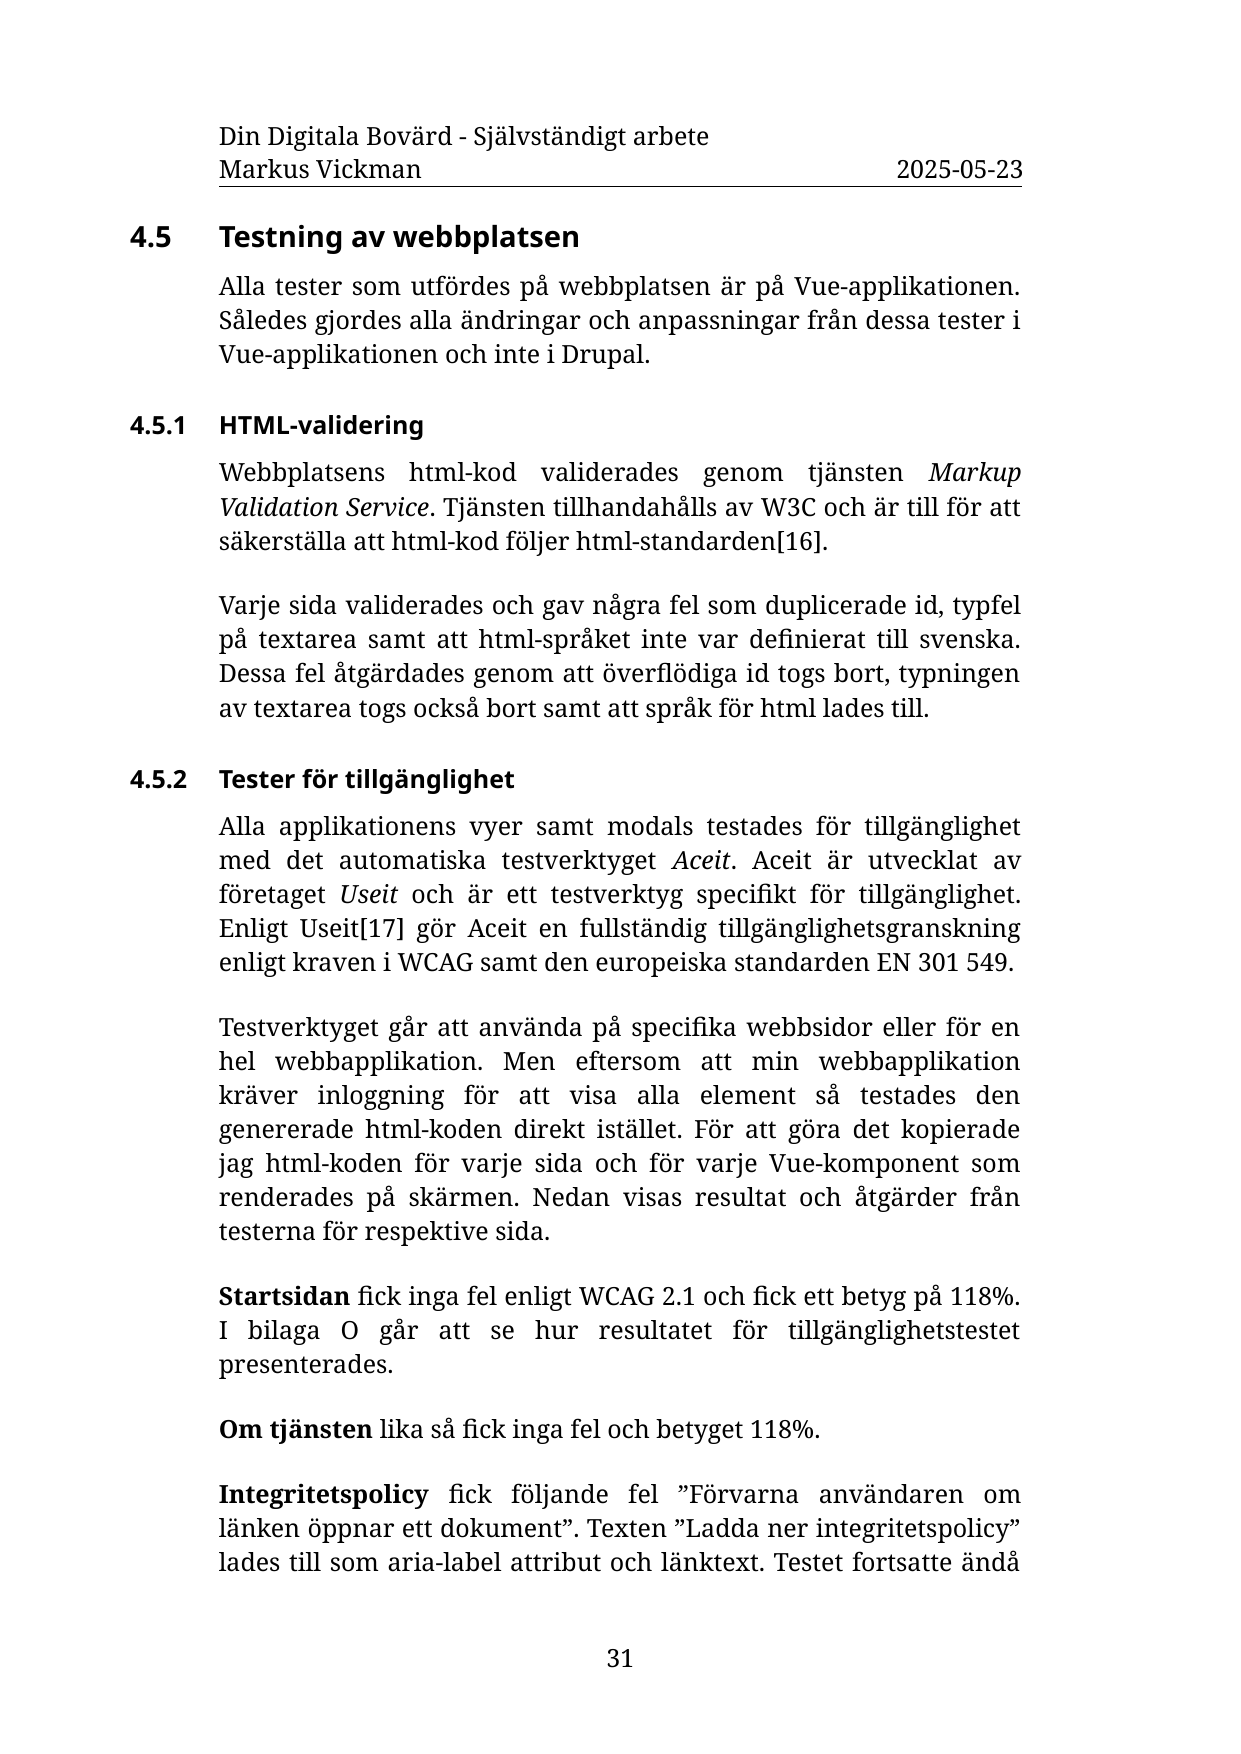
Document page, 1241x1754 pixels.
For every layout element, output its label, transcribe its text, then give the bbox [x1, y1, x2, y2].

subtitle Tester för tillgänglighet [130, 761, 1022, 796]
text Alla applikationens vyer samt modals testades för tillgänglighet med det automatiska testverktyget Aceit. Aceit är utvecklat av företaget Useit och är ett testverktyg specifikt för tillgänglighet. Enligt Useit[17] gör Aceit en fullständig tillgänglighetsgranskning enligt kraven i WCAG samt den europeiska standarden EN 301 549. [218, 808, 1022, 979]
text Startsidan fick inga fel enligt WCAG 2.1 och fick ett betyg på 118%. I bilaga O går att se hur resultatet för tillgänglighetstestet presenterades. [218, 1279, 1022, 1381]
text Alla tester som utfördes på webbplatsen är på Vue-applikationen. Således gjordes alla ändringar och anpassningar från dessa tester i Vue-applikationen och inte i Drupal. [218, 269, 1022, 371]
text Varje sida validerades och gav några fel som duplicerade id, typfel på textarea samt att html-språket inte var definierat till svenska. Dessa fel åtgärdades genom att överflödiga id togs bort, typningen av textarea togs också bort samt att språk för html lades till. [218, 588, 1022, 724]
text Integritetspolicy fick följande fel ”Förvarna användaren om länken öppnar ett dokument”. Texten ”Ladda ner integritetspolicy” lades till som aria-label attribut och länktext. Testet fortsatte ändå [218, 1476, 1022, 1579]
subtitle HTML-validering [130, 408, 1022, 442]
text Testverktyget går att använda på specifika webbsidor eller för en hel webbapplikation. Men eftersom att min webbapplikation kräver inloggning för att visa alla element så testades den genererade html-koden direkt istället. För att göra det kopierade jag html-koden för varje sida och för varje Vue-komponent som renderades på skärmen. Nedan visas resultat och åtgärder från testerna för respektive sida. [218, 1009, 1022, 1248]
subtitle Testning av webbplatsen [130, 216, 1022, 256]
text Om tjänsten lika så fick inga fel och betyget 118%. [218, 1412, 1022, 1446]
text Webbplatsens html-kod validerades genom tjänsten Markup Validation Service. Tjänsten tillhandahålls av W3C och är till för att säkerställa att html-kod följer html-standarden[16]. [218, 455, 1022, 557]
